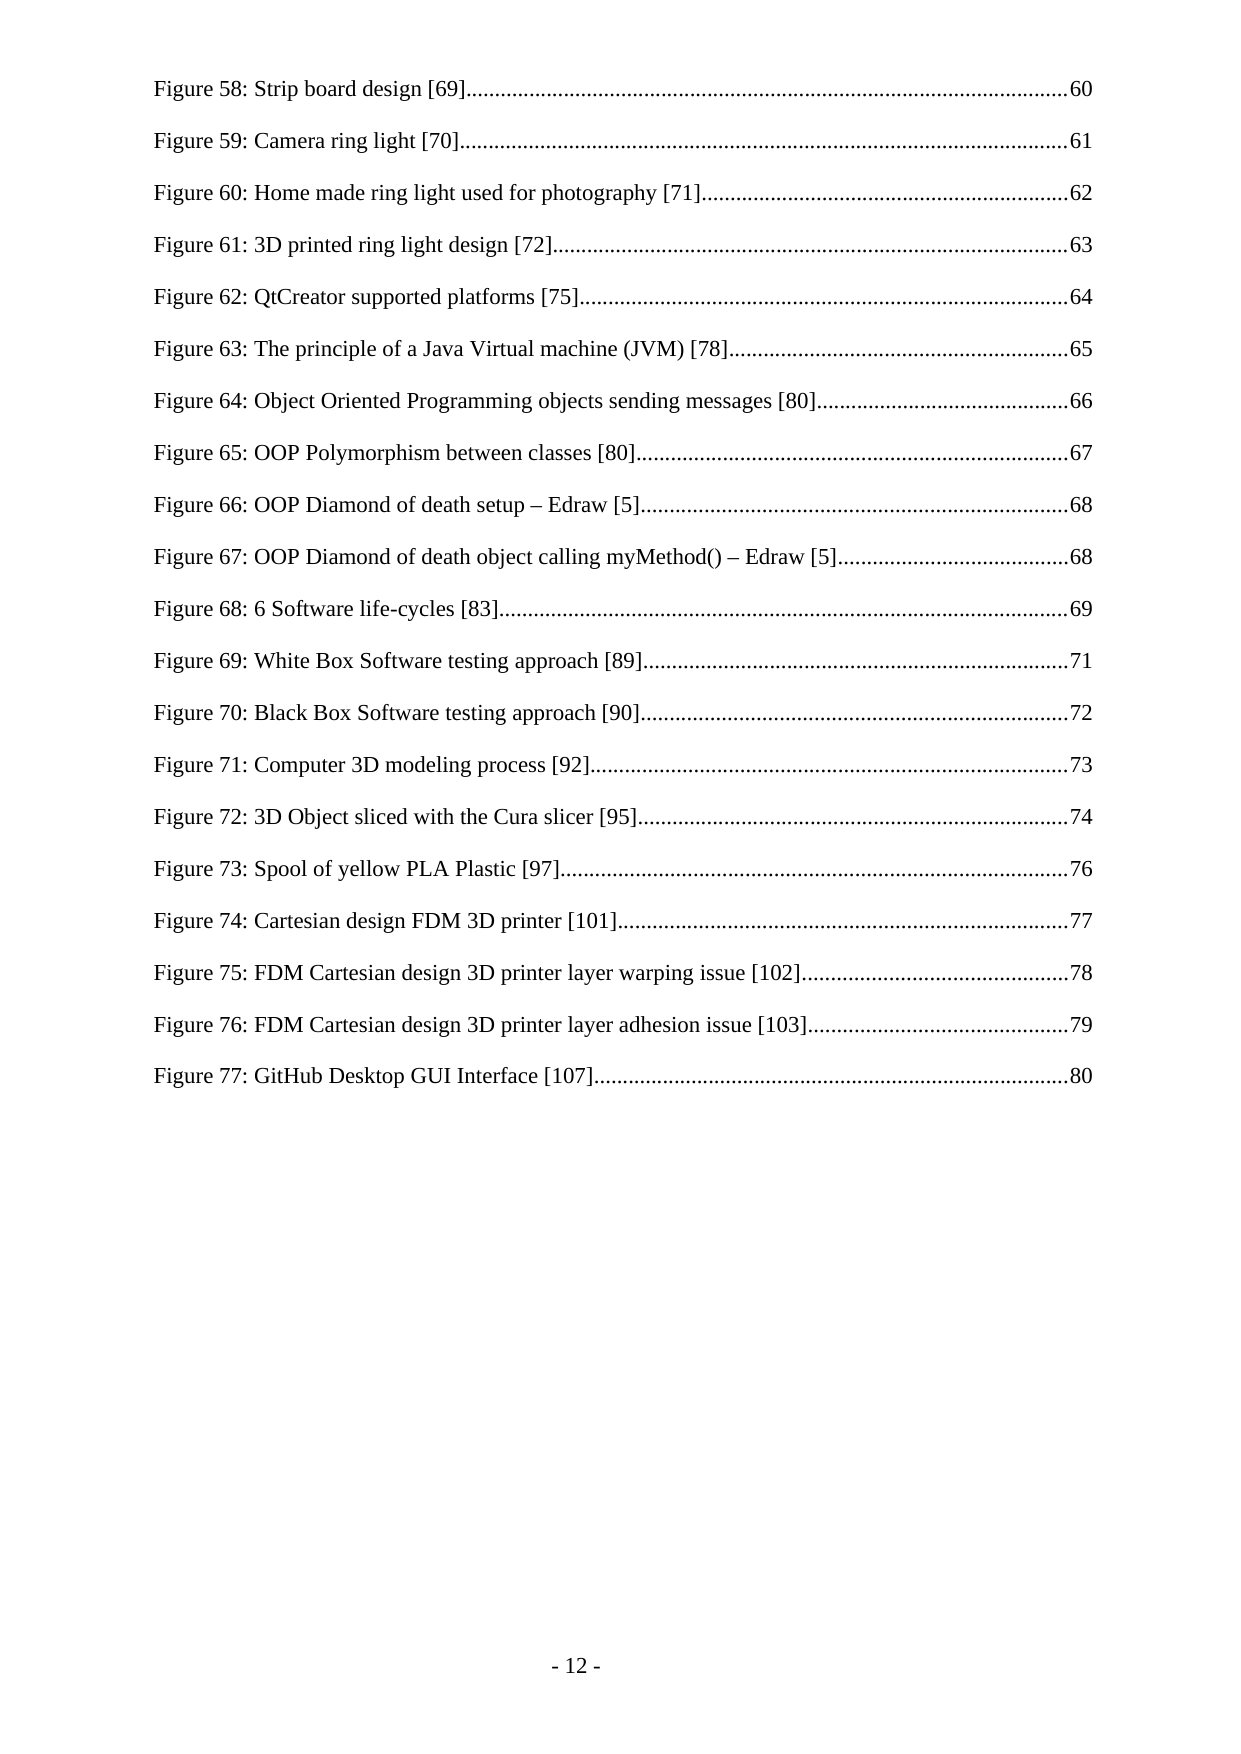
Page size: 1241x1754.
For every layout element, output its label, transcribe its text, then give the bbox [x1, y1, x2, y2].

text Figure 67: OOP Diamond of death object calling myMethod() – Edraw [5] 68 [148, 543, 1092, 569]
text Figure 73: Spool of yellow PLA Plastic [97] 76 [148, 855, 1092, 881]
text Figure 66: OOP Diamond of death setup – Edraw [5] 68 [148, 491, 1092, 517]
text Figure 76: FDM Cartesian design 3D printer layer adhesion issue [103] 79 [148, 1011, 1092, 1037]
text Figure 59: Camera ring light [70] 61 [148, 127, 1092, 153]
text Figure 68: 6 Software life-cycles [83] 69 [148, 595, 1092, 621]
text Figure 70: Black Box Software testing approach [90] 72 [148, 699, 1092, 725]
text Figure 69: White Box Software testing approach [89] 71 [148, 647, 1092, 673]
text Figure 62: QtCreator supported platforms [75] 64 [148, 283, 1092, 309]
text Figure 64: Object Oriented Programming objects sending messages [80] 66 [148, 387, 1092, 413]
text Figure 72: 3D Object sliced with the Cura slicer [95] 74 [148, 803, 1092, 829]
text Figure 60: Home made ring light used for photography [71] 62 [148, 179, 1092, 205]
text Figure 71: Computer 3D modeling process [92] 73 [148, 751, 1092, 777]
text Figure 61: 3D printed ring light design [72] 63 [148, 231, 1092, 257]
text Figure 65: OOP Polymorphism between classes [80] 67 [148, 439, 1092, 465]
text Figure 63: The principle of a Java Virtual machine (JVM) [78] 65 [148, 335, 1092, 361]
text Figure 58: Strip board design [69] 60 [148, 75, 1092, 101]
text Figure 77: GitHub Desktop GUI Interface [107] 80 [148, 1063, 1092, 1089]
text Figure 75: FDM Cartesian design 3D printer layer warping issue [102] 78 [148, 959, 1092, 985]
text Figure 74: Cartesian design FDM 3D printer [101] 77 [148, 907, 1092, 933]
